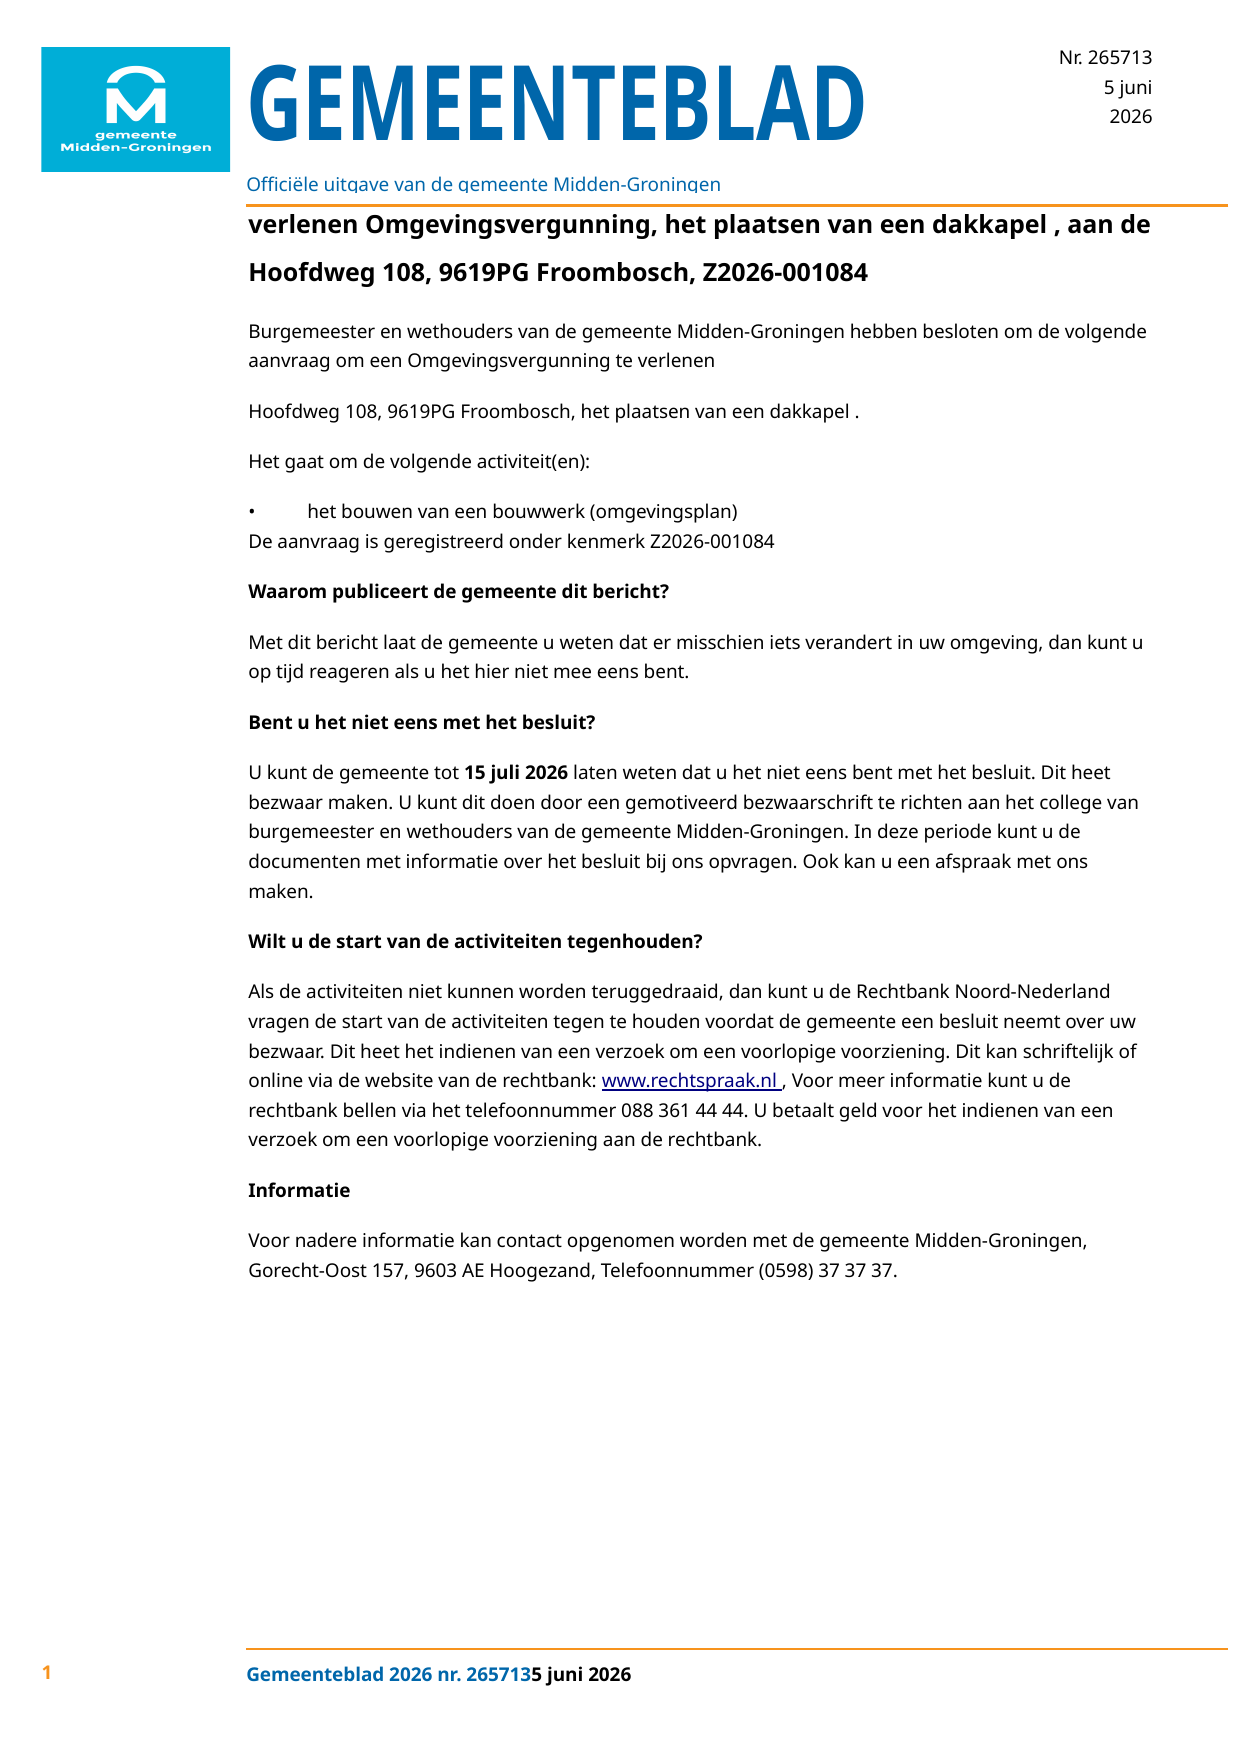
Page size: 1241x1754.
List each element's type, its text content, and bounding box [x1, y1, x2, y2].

text Waarom publiceert de gemeente dit bericht? [248, 579, 1152, 604]
picture [184, 146, 190, 153]
text Informatie [248, 1177, 1152, 1203]
list het bouwen van een bouwwerk (omgevingsplan) [248, 499, 1152, 524]
text Burgemeester en wethouders van de gemeente Midden-Groningen hebben besloten om de volgende aanvraag om een Omgevingsvergunning te verlenen [248, 318, 1152, 373]
text Hoofdweg 108, 9619PG Froombosch, het plaatsen van een dakkapel . [248, 398, 1152, 424]
picture [108, 66, 164, 82]
text Het gaat om de volgende activiteit(en): [248, 448, 1152, 474]
text Met dit bericht laat de gemeente u weten dat er misschien iets verandert in uw omgeving, dan kunt u op tijd reageren als u het hier niet mee eens bent. [248, 629, 1152, 684]
text Wilt u de start van de activiteiten tegenhouden? [248, 928, 1152, 954]
picture [107, 89, 165, 122]
text Bent u het niet eens met het besluit? [248, 709, 1152, 735]
text Voor nadere informatie kan contact opgenomen worden met de gemeente Midden-Groningen, Gorecht-Oost 157, 9603 AE Hoogezand, Telefoonnummer (0598) 37 37 37. [248, 1227, 1152, 1283]
text Als de activiteiten niet kunnen worden teruggedraaid, dan kunt u de Rechtbank Noord-Nederland vragen de start van de activiteiten tegen te houden voordat de gemeente een besluit neemt over uw bezwaar. Dit heet het indienen van een verzoek om een voorlopige voorziening. Dit kan schriftelijk of online via de website van de rechtbank: www.rechtspraak.nl , Voor meer informatie kunt u de rechtbank bellen via het telefoonnummer 088 361 44 44. U betaalt geld voor het indienen van een verzoek om een voorlopige voorziening aan de rechtbank. [248, 979, 1152, 1152]
text U kunt de gemeente tot 15 juli 2026 laten weten dat u het niet eens bent met het besluit. Dit heet bezwaar maken. U kunt dit doen door een gemotiveerd bezwaarschrift te richten aan het college van burgemeester en wethouders van de gemeente Midden-Groningen. In deze periode kunt u de documenten met informatie over het besluit bij ons opvragen. Ook kan u een afspraak met ons maken. [248, 759, 1152, 904]
text De aanvraag is geregistreerd onder kenmerk Z2026-001084 [248, 528, 1152, 554]
text verlenen Omgevingsvergunning, het plaatsen van een dakkapel , aan de Hoofdweg 108, 9619PG Froombosch, Z2026-001084 [248, 207, 1152, 288]
